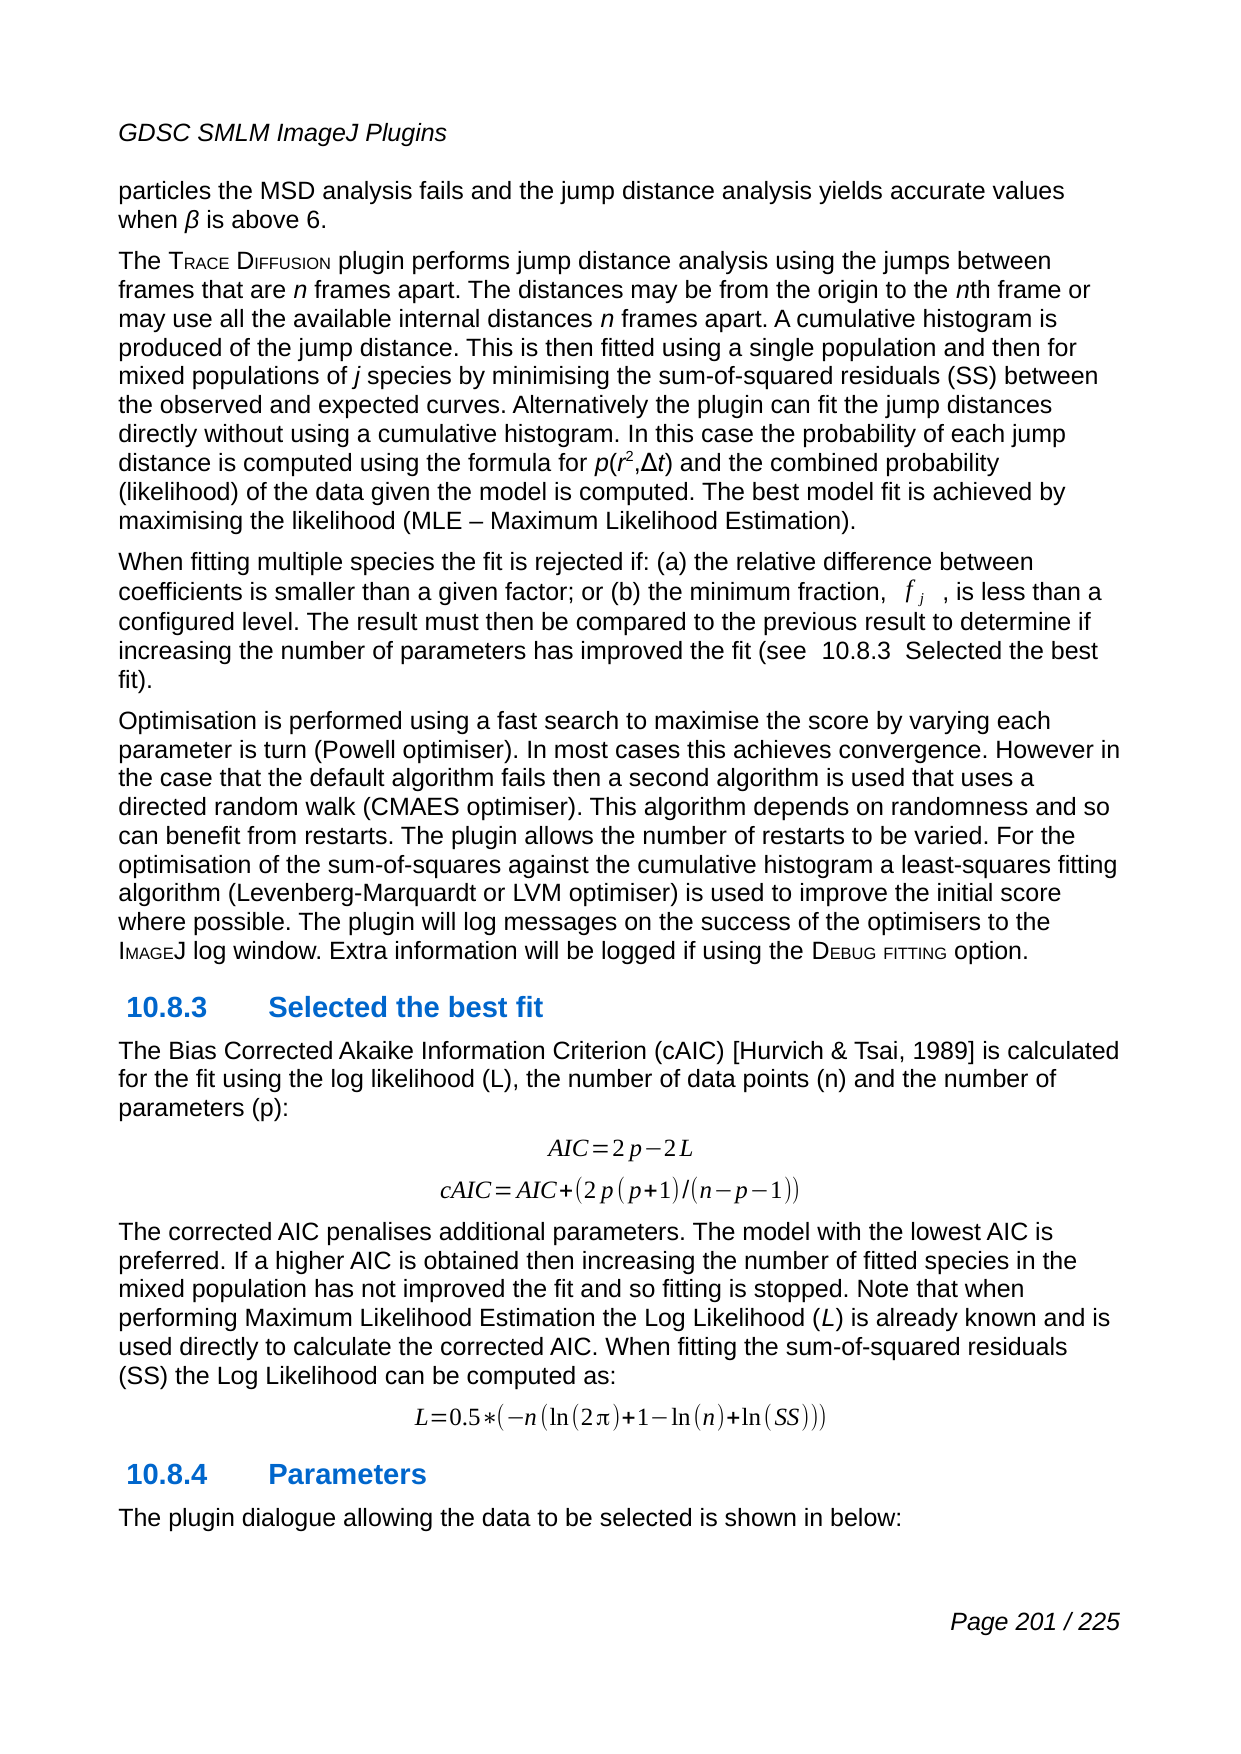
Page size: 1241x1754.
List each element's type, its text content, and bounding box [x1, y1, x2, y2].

text Optimisation is performed using a fast search to maximise the score by varying each parameter is turn (Powell optimiser). In most cases this achieves convergence. However in the case that the default algorithm fails then a second algorithm is used that uses a directed random walk (CMAES optimiser). This algorithm depends on randomness and so can benefit from restarts. The plugin allows the number of restarts to be varied. For the optimisation of the sum-of-squares against the cumulative histogram a least-squares fitting algorithm (Levenberg-Marquardt or LVM optimiser) is used to improve the initial score where possible. The plugin will log messages on the success of the optimisers to the ImageJ log window. Extra information will be logged if using the Debug fitting option. [118, 706, 1122, 965]
text particles the MSD analysis fails and the jump distance analysis yields accurate values when β is above 6. [118, 176, 1122, 234]
text The Bias Corrected Akaike Information Criterion (cAIC) [Hurvich & Tsai, 1989] is calculated for the fit using the log likelihood (L), the number of data points (n) and the number of parameters (p): [118, 1036, 1122, 1122]
text The corrected AIC penalises additional parameters. The model with the lowest AIC is preferred. If a higher AIC is obtained then increasing the number of fitted species in the mixed population has not improved the fit and so fitting is stopped. Note that when performing Maximum Likelihood Estimation the Log Likelihood (L) is already known and is used directly to calculate the corrected AIC. When fitting the sum-of-squared residuals (SS) the Log Likelihood can be computed as: [118, 1217, 1122, 1389]
text When fitting multiple species the fit is rejected if: (a) the relative difference between coefficients is smaller than a given factor; or (b) the minimum fraction,, is less than a configured level. The result must then be compared to the previous result to determine if increasing the number of parameters has improved the fit (see 10.8.3 Selected the best fit). [118, 547, 1122, 693]
text The Trace Diffusion plugin performs jump distance analysis using the jumps between frames that are n frames apart. The distances may be from the origin to the nth frame or may use all the available internal distances n frames apart. A cumulative histogram is produced of the jump distance. This is then fitted using a single population and then for mixed populations of j species by minimising the sum-of-squared residuals (SS) between the observed and expected curves. Alternatively the plugin can fit the jump distances directly without using a cumulative histogram. In this case the probability of each jump distance is computed using the formula for p(r2,Δt) and the combined probability (likelihood) of the data given the model is computed. The best model fit is achieved by maximising the likelihood (MLE – Maximum Likelihood Estimation). [118, 246, 1122, 534]
subtitle Parameters [118, 1457, 1122, 1490]
subtitle Selected the best fit [118, 990, 1122, 1023]
text The plugin dialogue allowing the data to be selected is shown in below: [118, 1503, 1122, 1532]
